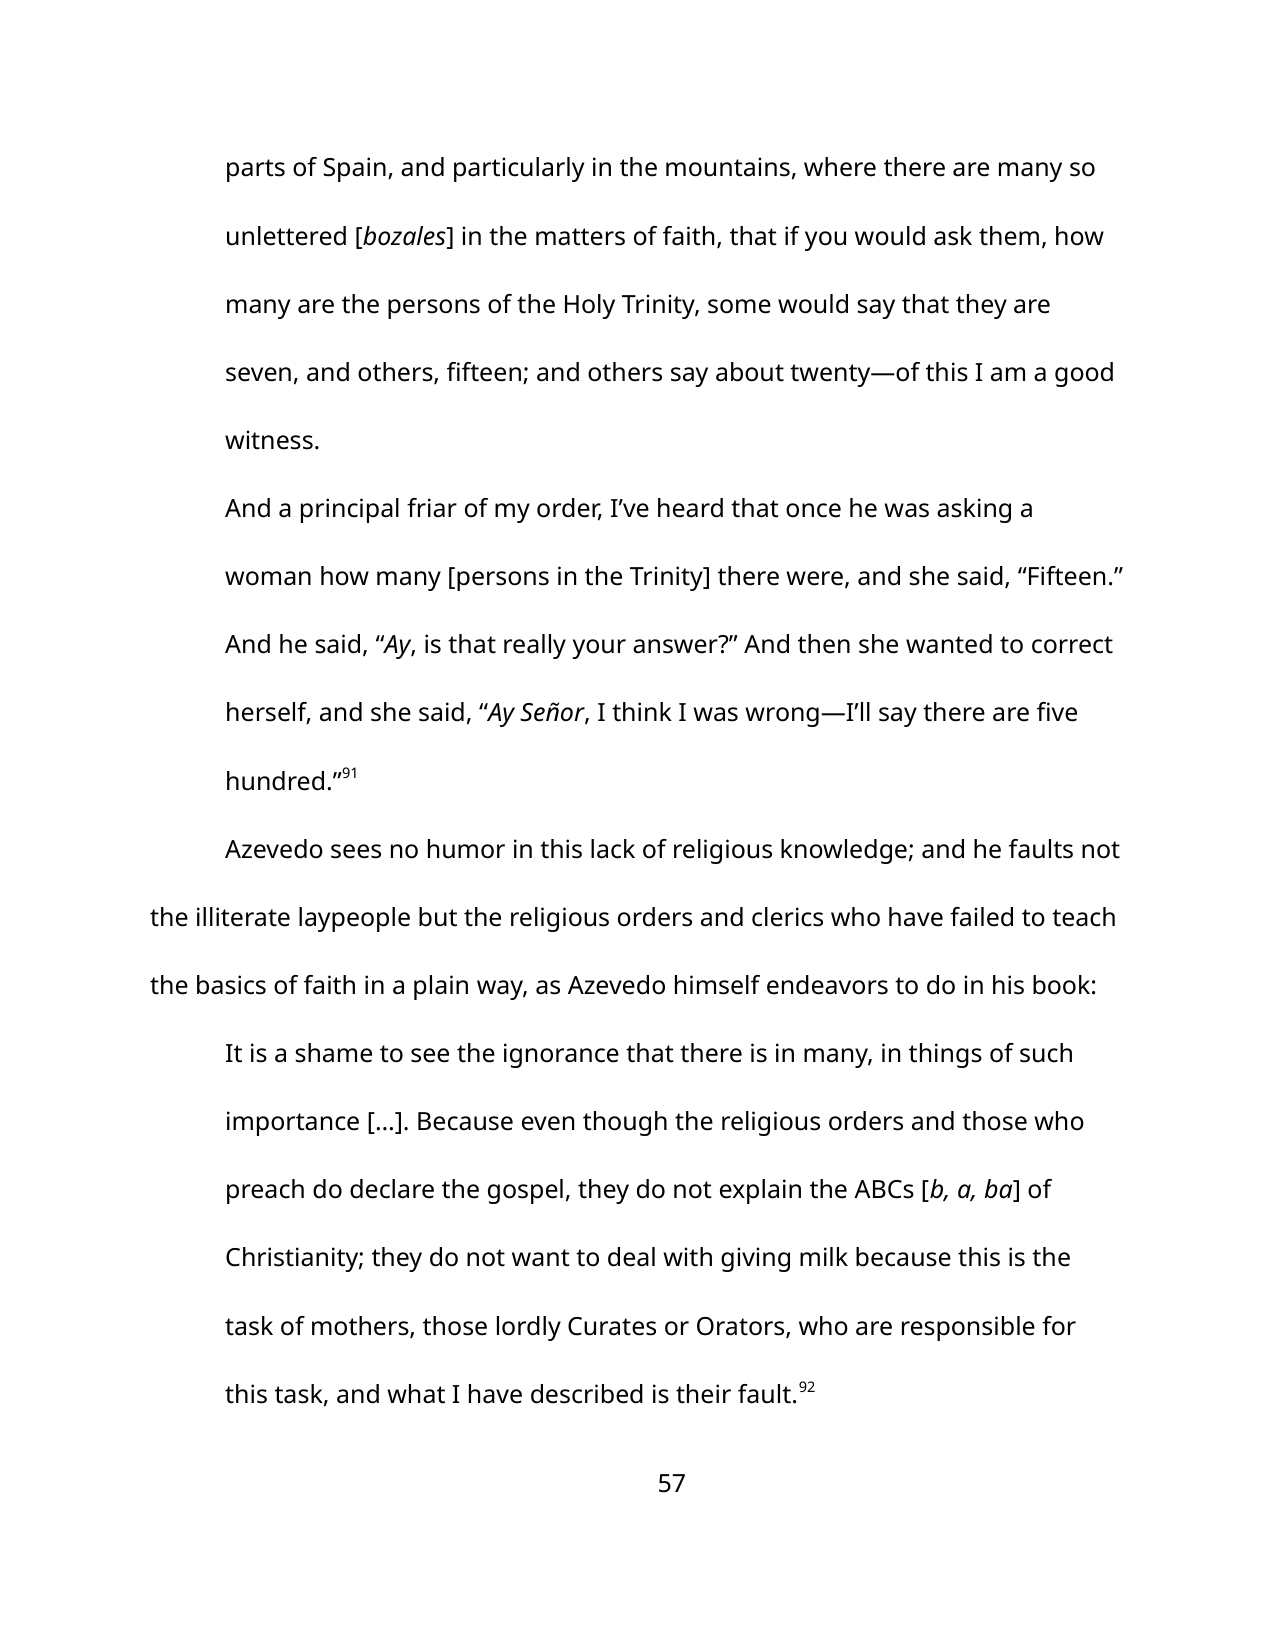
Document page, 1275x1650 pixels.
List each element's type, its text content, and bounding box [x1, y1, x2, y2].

text It is a shame to see the ignorance that there is in many, in things of such importance […]. Because even though the religious orders and those who preach do declare the gospel, they do not explain the ABCs [b, a, ba] of Christianity; they do not want to deal with giving milk because this is the task of mothers, those lordly Curates or Orators, who are responsible for this task, and what I have described is their fault. [225, 1036, 1125, 1410]
text parts of Spain, and particularly in the mountains, where there are many so unlettered [bozales] in the matters of faith, that if you would ask them, how many are the persons of the Holy Trinity, some would say that they are seven, and others, fifteen; and others say about twenty—of this I am a good witness. [225, 150, 1125, 457]
text And a principal friar of my order, I’ve heard that once he was asking a woman how many [persons in the Trinity] there were, and she said, “Fifteen.” And he said, “Ay, is that really your answer?” And then she wanted to correct herself, and she said, “Ay Señor, I think I was wrong—I’ll say there are five hundred.” [225, 491, 1125, 797]
text Azevedo sees no humor in this lack of religious knowledge; and he faults not the illiterate laypeople but the religious orders and clerics who have failed to teach the basics of faith in a plain way, as Azevedo himself endeavors to do in his book: [150, 831, 1125, 1002]
